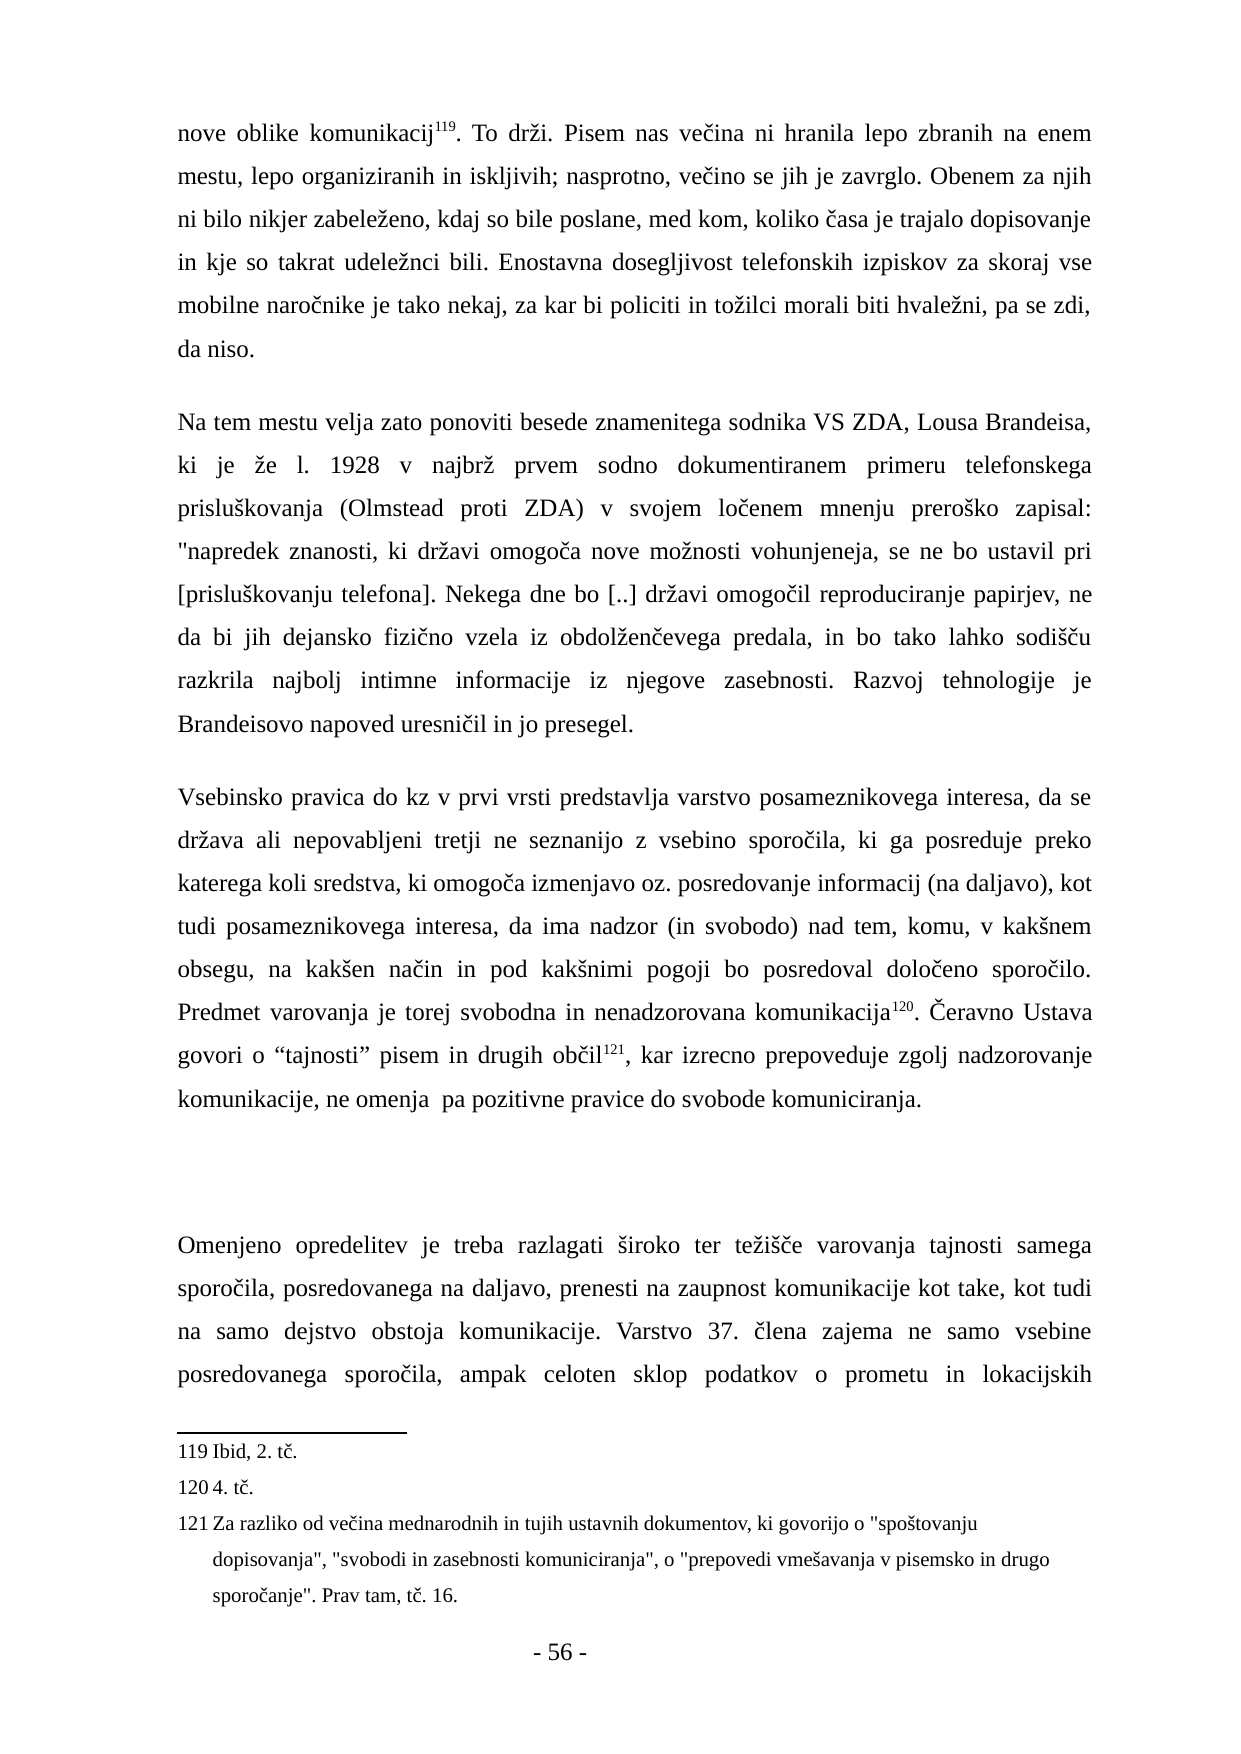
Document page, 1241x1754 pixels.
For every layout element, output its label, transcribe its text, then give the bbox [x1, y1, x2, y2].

text 4. tč. [177, 1475, 1093, 1499]
text Vsebinsko pravica do kz v prvi vrsti predstavlja varstvo posameznikovega interesa, da se država ali nepovabljeni tretji ne seznanijo z vsebino sporočila, ki ga posreduje preko katerega koli sredstva, ki omogoča izmenjavo oz. posredovanje informacij (na daljavo), kot tudi posameznikovega interesa, da ima nadzor (in svobodo) nad tem, komu, v kakšnem obsegu, na kakšen način in pod kakšnimi pogoji bo posredoval določeno sporočilo. Predmet varovanja je torej svobodna in nenadzorovana komunikacija. Čeravno Ustava govori o “tajnosti” pisem in drugih občil, kar izrecno prepoveduje zgolj nadzorovanje komunikacije, ne omenja pa pozitivne pravice do svobode komuniciranja. [177, 782, 1093, 1112]
text Za razliko od večina mednarodnih in tujih ustavnih dokumentov, ki govorijo o "spoštovanju dopisovanja", "svobodi in zasebnosti komuniciranja", o "prepovedi vmešavanja v pisemsko in drugo sporočanje". Prav tam, tč. 16. [177, 1511, 1093, 1607]
text nove oblike komunikacij. To drži. Pisem nas večina ni hranila lepo zbranih na enem mestu, lepo organiziranih in iskljivih; nasprotno, večino se jih je zavrglo. Obenem za njih ni bilo nikjer zabeleženo, kdaj so bile poslane, med kom, koliko časa je trajalo dopisovanje in kje so takrat udeležnci bili. Enostavna dosegljivost telefonskih izpiskov za skoraj vse mobilne naročnike je tako nekaj, za kar bi policiti in tožilci morali biti hvaležni, pa se zdi, da niso. [177, 118, 1093, 362]
text Omenjeno opredelitev je treba razlagati široko ter težišče varovanja tajnosti samega sporočila, posredovanega na daljavo, prenesti na zaupnost komunikacije kot take, kot tudi na samo dejstvo obstoja komunikacije. Varstvo 37. člena zajema ne samo vsebine posredovanega sporočila, ampak celoten sklop podatkov o prometu in lokacijskih [177, 1230, 1093, 1388]
text Ibid, 2. tč. [177, 1439, 1093, 1463]
text Na tem mestu velja zato ponoviti besede znamenitega sodnika VS ZDA, Lousa Brandeisa, ki je že l. 1928 v najbrž prvem sodno dokumentiranem primeru telefonskega prisluškovanja (Olmstead proti ZDA) v svojem ločenem mnenju preroško zapisal: "napredek znanosti, ki državi omogoča nove možnosti vohunjeneja, se ne bo ustavil pri [prisluškovanju telefona]. Nekega dne bo [..] državi omogočil reproduciranje papirjev, ne da bi jih dejansko fizično vzela iz obdolženčevega predala, in bo tako lahko sodišču razkrila najbolj intimne informacije iz njegove zasebnosti. Razvoj tehnologije je Brandeisovo napoved uresničil in jo presegel. [177, 407, 1093, 737]
